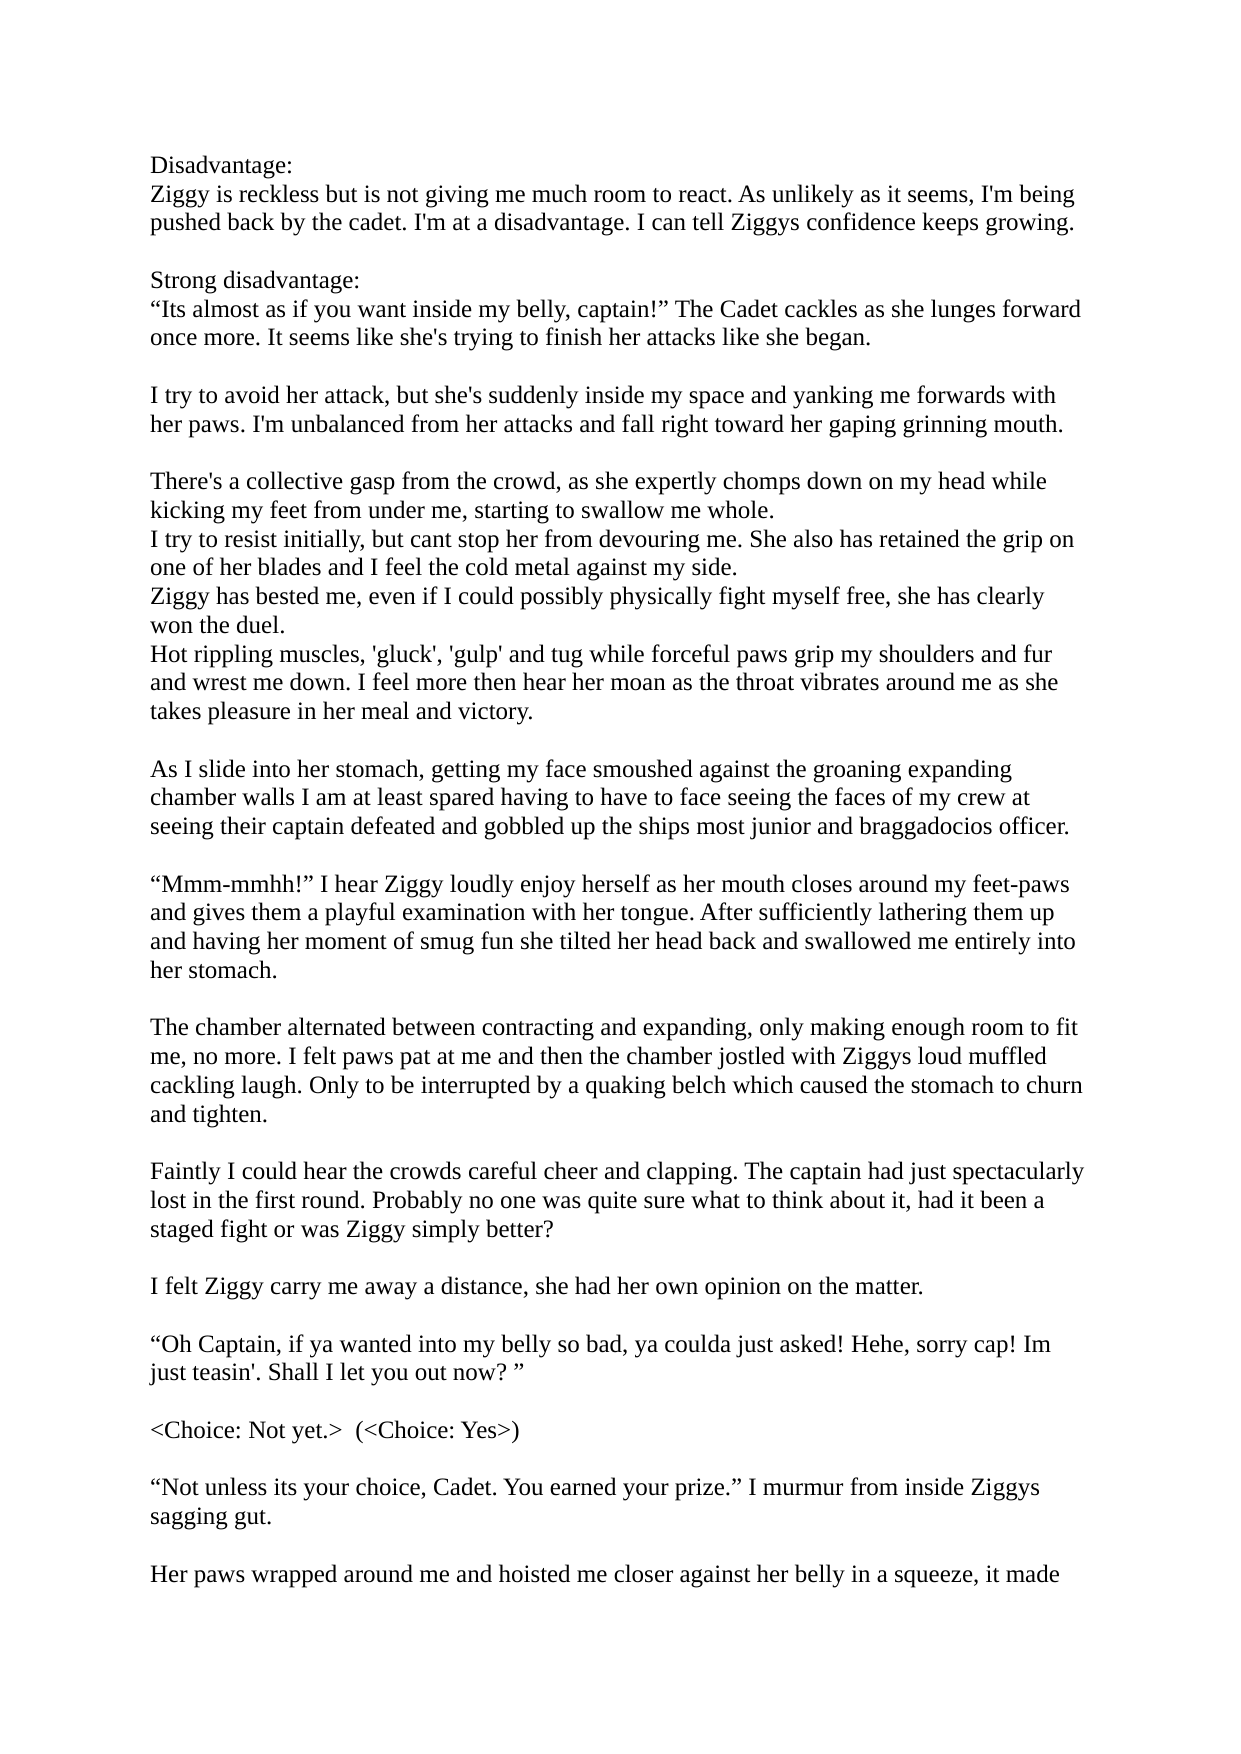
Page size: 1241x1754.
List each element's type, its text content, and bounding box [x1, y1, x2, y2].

text “Mmm-mmhh!” I hear Ziggy loudly enjoy herself as her mouth closes around my feet-paws and gives them a playful examination with her tongue. After sufficiently lathering them up and having her moment of smug fun she tilted her head back and swallowed me entirely into her stomach. [150, 869, 1090, 984]
text There's a collective gasp from the crowd, as she expertly chomps down on my head while kicking my feet from under me, starting to swallow me whole. [150, 466, 1090, 524]
text Ziggy has bested me, even if I could possibly physically fight myself free, she has clearly won the duel. [150, 581, 1090, 639]
text “Oh Captain, if ya wanted into my belly so bad, ya coulda just asked! Hehe, sorry cap! Im just teasin'. Shall I let you out now? ” [150, 1329, 1090, 1386]
text I try to avoid her attack, but she's suddenly inside my space and yanking me forwards with her paws. I'm unbalanced from her attacks and fall right toward her gaping grinning mouth. [150, 380, 1090, 437]
text The chamber alternated between contracting and expanding, only making enough room to fit me, no more. I felt paws pat at me and then the chamber jostled with Ziggys loud muffled cackling laugh. Only to be interrupted by a quaking belch which caused the stomach to churn and tighten. [150, 1012, 1090, 1127]
text I try to resist initially, but cant stop her from devouring me. She also has retained the grip on one of her blades and I feel the cold metal against my side. [150, 524, 1090, 581]
text “Its almost as if you want inside my belly, captain!” The Cadet cackles as she lunges forward once more. It seems like she's trying to finish her attacks like she began. [150, 294, 1090, 351]
text Faintly I could hear the crowds careful cheer and clapping. The captain had just spectacularly lost in the first round. Probably no one was quite sure what to think about it, had it been a staged fight or was Ziggy simply better? [150, 1156, 1090, 1242]
text I felt Ziggy carry me away a distance, she had her own opinion on the matter. [150, 1271, 1090, 1300]
text <Choice: Not yet.> (<Choice: Yes>) [150, 1415, 1090, 1444]
text Her paws wrapped around me and hoisted me closer against her belly in a squeeze, it made [150, 1559, 1090, 1587]
text Disadvantage: [150, 150, 1090, 179]
text Hot rippling muscles, 'gluck', 'gulp' and tug while forceful paws grip my shoulders and fur and wrest me down. I feel more then hear her moan as the throat vibrates around me as she takes pleasure in her meal and victory. [150, 639, 1090, 725]
text Ziggy is reckless but is not giving me much room to react. As unlikely as it seems, I'm being pushed back by the cadet. I'm at a disadvantage. I can tell Ziggys confidence keeps growing. [150, 179, 1090, 236]
text “Not unless its your choice, Cadet. You earned your prize.” I murmur from inside Ziggys sagging gut. [150, 1472, 1090, 1530]
text As I slide into her stomach, getting my face smoushed against the groaning expanding chamber walls I am at least spared having to have to face seeing the faces of my crew at seeing their captain defeated and gobbled up the ships most junior and braggadocios officer. [150, 754, 1090, 840]
text Strong disadvantage: [150, 265, 1090, 294]
